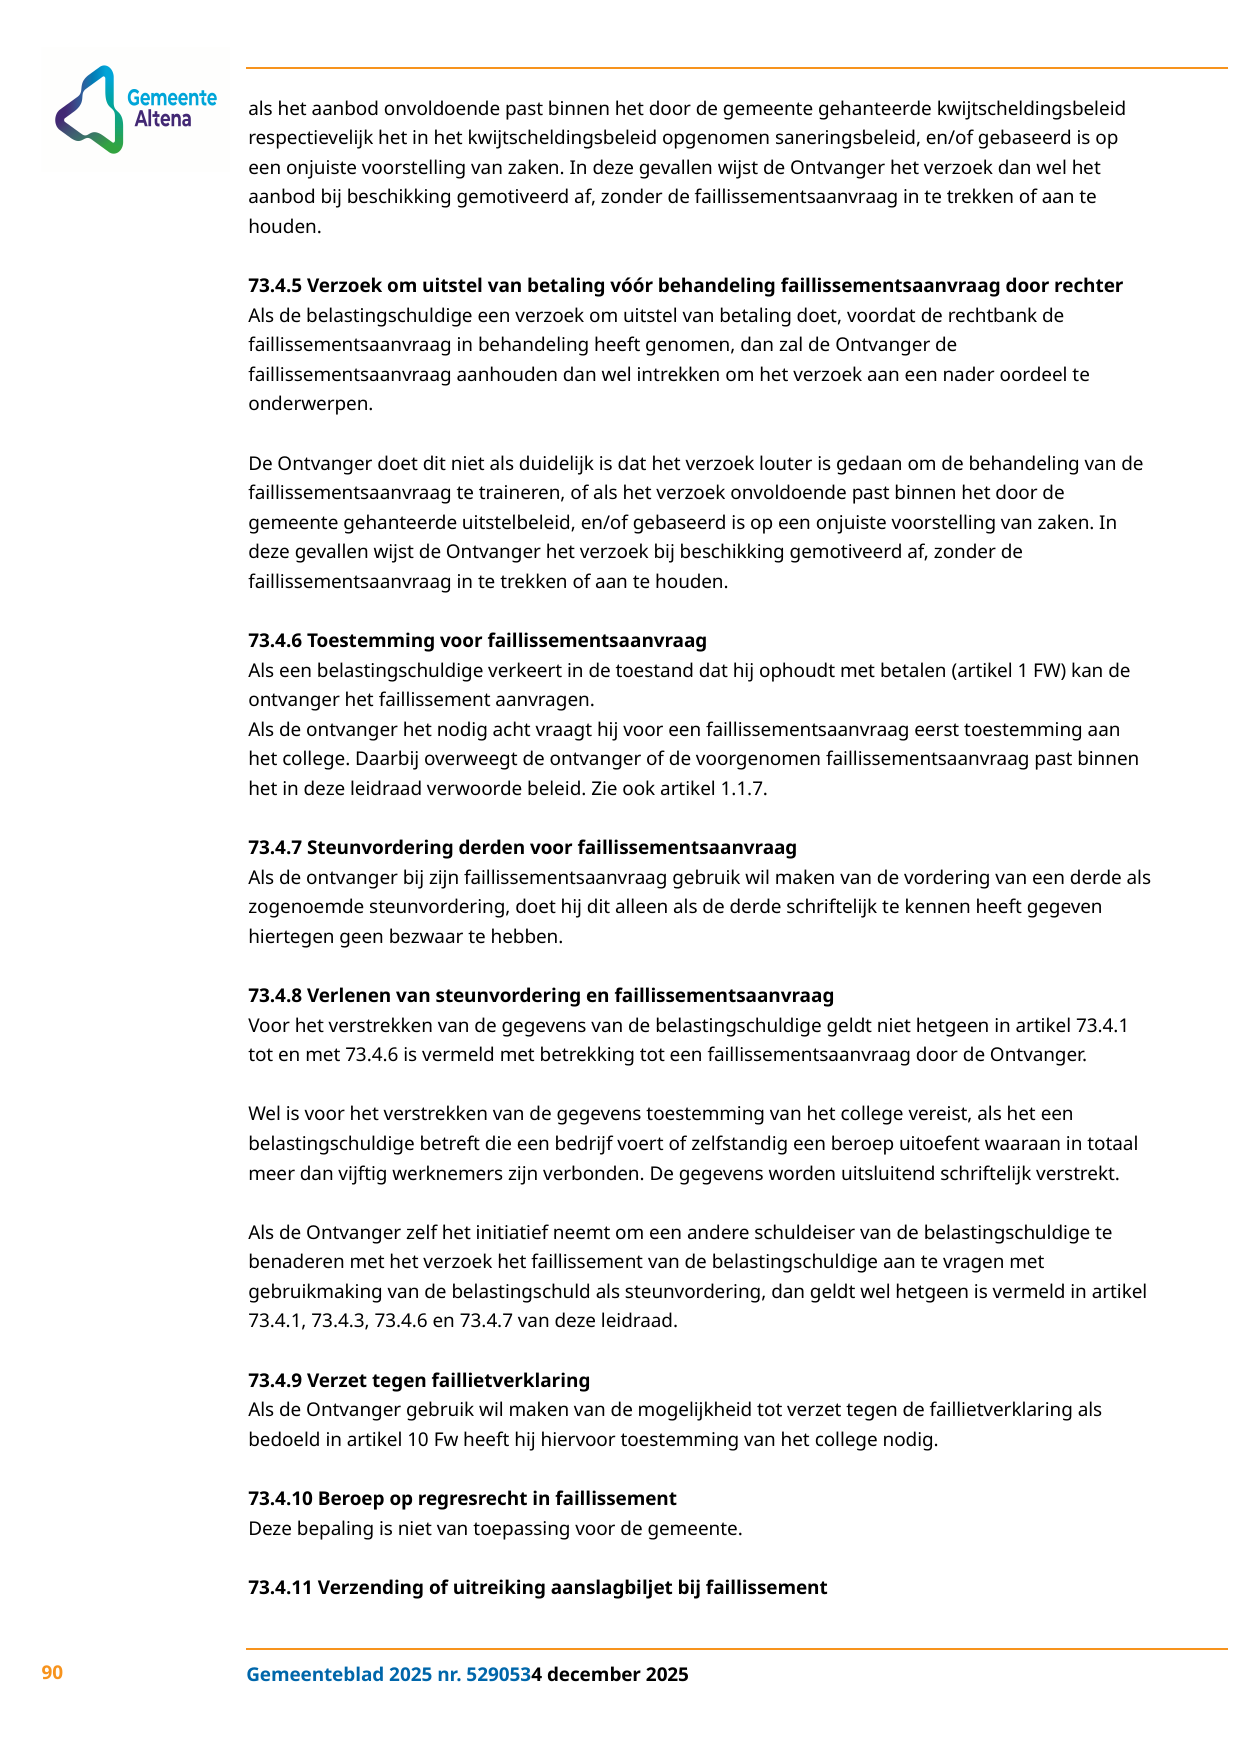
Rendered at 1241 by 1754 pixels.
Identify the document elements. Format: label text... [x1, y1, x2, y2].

text Als een belastingschuldige verkeert in de toestand dat hij ophoudt met betalen (artikel 1 FW) kan de ontvanger het faillissement aanvragen. [248, 657, 1152, 712]
text Deze bepaling is niet van toepassing voor de gemeente. [248, 1515, 1152, 1541]
text Als de belastingschuldige een verzoek om uitstel van betaling doet, voordat de rechtbank de faillissementsaanvraag in behandeling heeft genomen, dan zal de Ontvanger de faillissementsaanvraag aanhouden dan wel intrekken om het verzoek aan een nader oordeel te onderwerpen. [248, 302, 1152, 416]
text 73.4.9 Verzet tegen faillietverklaring [248, 1367, 1152, 1393]
text 73.4.10 Beroep op regresrecht in faillissement [248, 1485, 1152, 1511]
picture [41, 47, 231, 172]
text 73.4.8 Verlenen van steunvordering en faillissementsaanvraag [248, 982, 1152, 1008]
text Als de ontvanger het nodig acht vraagt hij voor een faillissementsaanvraag eerst toestemming aan het college. Daarbij overweegt de ontvanger of de voorgenomen faillissementsaanvraag past binnen het in deze leidraad verwoorde beleid. Zie ook artikel 1.1.7. [248, 716, 1152, 801]
text Als de ontvanger bij zijn faillissementsaanvraag gebruik wil maken van de vordering van een derde als zogenoemde steunvordering, doet hij dit alleen als de derde schriftelijk te kennen heeft gegeven hiertegen geen bezwaar te hebben. [248, 864, 1152, 949]
text als het aanbod onvoldoende past binnen het door de gemeente gehanteerde kwijtscheldingsbeleid respectievelijk het in het kwijtscheldingsbeleid opgenomen saneringsbeleid, en/of gebaseerd is op een onjuiste voorstelling van zaken. In deze gevallen wijst de Ontvanger het verzoek dan wel het aanbod bij beschikking gemotiveerd af, zonder de faillissementsaanvraag in te trekken of aan te houden. [248, 95, 1152, 239]
text 73.4.5 Verzoek om uitstel van betaling vóór behandeling faillissementsaanvraag door rechter [248, 272, 1152, 298]
text Als de Ontvanger zelf het initiatief neemt om een andere schuldeiser van de belastingschuldige te benaderen met het verzoek het faillissement van de belastingschuldige aan te vragen met gebruikmaking van de belastingschuld als steunvordering, dan geldt wel hetgeen is vermeld in artikel 73.4.1, 73.4.3, 73.4.6 en 73.4.7 van deze leidraad. [248, 1219, 1152, 1333]
text De Ontvanger doet dit niet als duidelijk is dat het verzoek louter is gedaan om de behandeling van de faillissementsaanvraag te traineren, of als het verzoek onvoldoende past binnen het door de gemeente gehanteerde uitstelbeleid, en/of gebaseerd is op een onjuiste voorstelling van zaken. In deze gevallen wijst de Ontvanger het verzoek bij beschikking gemotiveerd af, zonder de faillissementsaanvraag in te trekken of aan te houden. [248, 450, 1152, 594]
text Als de Ontvanger gebruik wil maken van de mogelijkheid tot verzet tegen de faillietverklaring als bedoeld in artikel 10 Fw heeft hij hiervoor toestemming van het college nodig. [248, 1396, 1152, 1452]
text 73.4.7 Steunvordering derden voor faillissementsaanvraag [248, 834, 1152, 860]
text Wel is voor het verstrekken van de gegevens toestemming van het college vereist, als het een belastingschuldige betreft die een bedrijf voert of zelfstandig een beroep uitoefent waaraan in totaal meer dan vijftig werknemers zijn verbonden. De gegevens worden uitsluitend schriftelijk verstrekt. [248, 1101, 1152, 1186]
text 73.4.6 Toestemming voor faillissementsaanvraag [248, 627, 1152, 653]
text Voor het verstrekken van de gegevens van de belastingschuldige geldt niet hetgeen in artikel 73.4.1 tot en met 73.4.6 is vermeld met betrekking tot een faillissementsaanvraag door de Ontvanger. [248, 1012, 1152, 1067]
text 73.4.11 Verzending of uitreiking aanslagbiljet bij faillissement [248, 1574, 1152, 1600]
